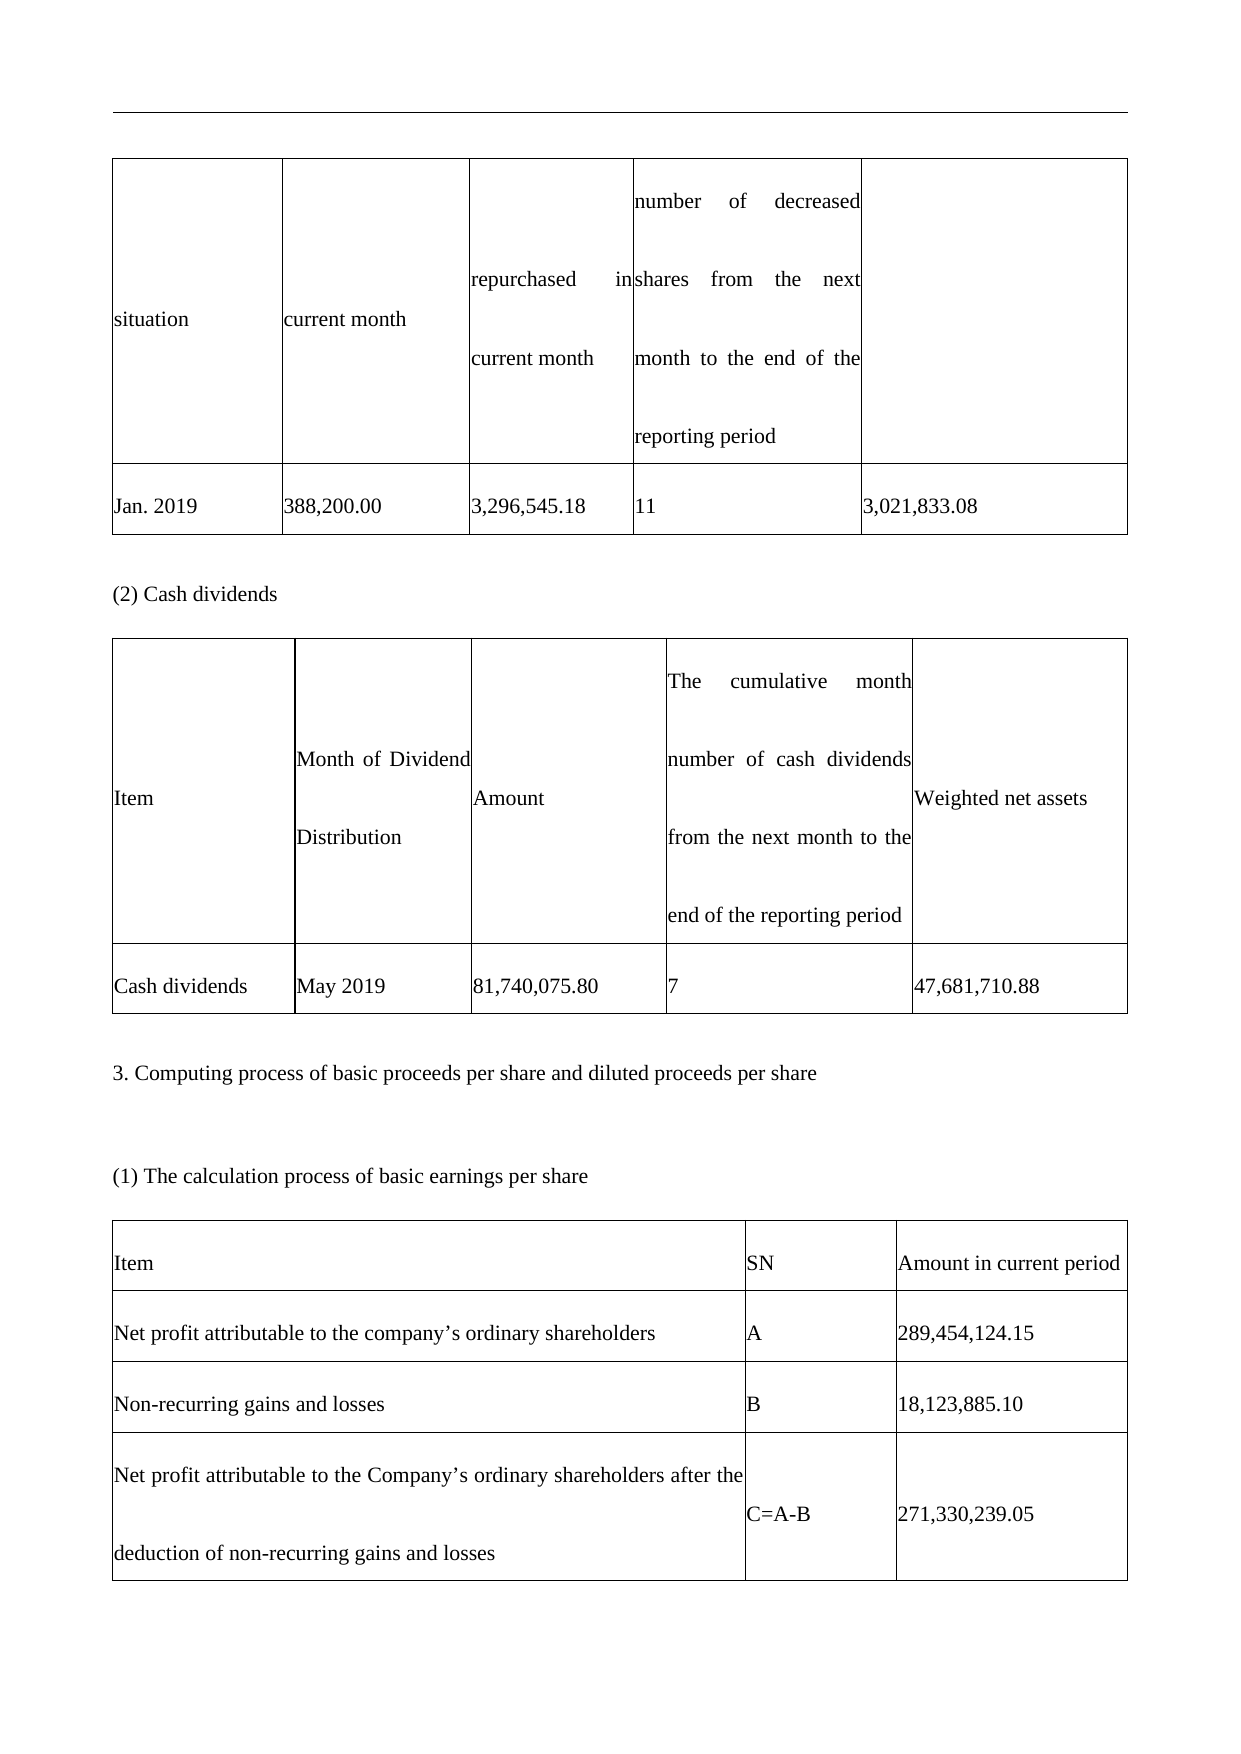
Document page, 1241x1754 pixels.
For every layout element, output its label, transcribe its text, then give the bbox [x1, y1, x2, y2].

text (1) The calculation process of basic earnings per share [112, 1134, 1128, 1196]
table_cell May 2019 [296, 944, 471, 1013]
table_header situation [113, 159, 282, 463]
table_header SN [746, 1221, 896, 1290]
table_header Weighted net assets [913, 639, 1127, 943]
table_header current month [283, 159, 469, 463]
table_header Amount in current period [897, 1221, 1127, 1290]
table_cell 47,681,710.88 [913, 944, 1127, 1013]
table_cell Non-recurring gains and losses [113, 1362, 745, 1432]
table_cell 18,123,885.10 [897, 1362, 1127, 1432]
table_header number of decreased shares from the next month to the end of the reporting period [634, 159, 861, 463]
table_cell 3,021,833.08 [862, 464, 1127, 534]
table_header repurchased in current month [470, 159, 633, 463]
table_cell B [746, 1362, 896, 1432]
table_cell 11 [634, 464, 861, 534]
table_header Item [113, 639, 294, 943]
table_cell 289,454,124.15 [897, 1291, 1127, 1361]
table_cell 388,200.00 [283, 464, 469, 534]
table_cell Jan. 2019 [113, 464, 282, 534]
text (2) Cash dividends [112, 552, 1128, 614]
table_header The cumulative month number of cash dividends from the next month to the end of the reporting period [667, 639, 912, 943]
table_cell Cash dividends [113, 944, 294, 1013]
table_cell Net profit attributable to the Company’s ordinary shareholders after the deduction of non-recurring gains and losses [113, 1433, 745, 1580]
table_cell 7 [667, 944, 912, 1013]
table_header [862, 159, 1127, 463]
table_cell 81,740,075.80 [472, 944, 666, 1013]
text 3. Computing process of basic proceeds per share and diluted proceeds per share [112, 1031, 1128, 1094]
table_cell Net profit attributable to the company’s ordinary shareholders [113, 1291, 745, 1361]
table_header Amount [472, 639, 666, 943]
table_cell A [746, 1291, 896, 1361]
table_header Item [113, 1221, 745, 1290]
table_header Month of Dividend Distribution [296, 639, 471, 943]
table_cell 271,330,239.05 [897, 1433, 1127, 1580]
table_cell 3,296,545.18 [470, 464, 633, 534]
table_cell C=A-B [746, 1433, 896, 1580]
